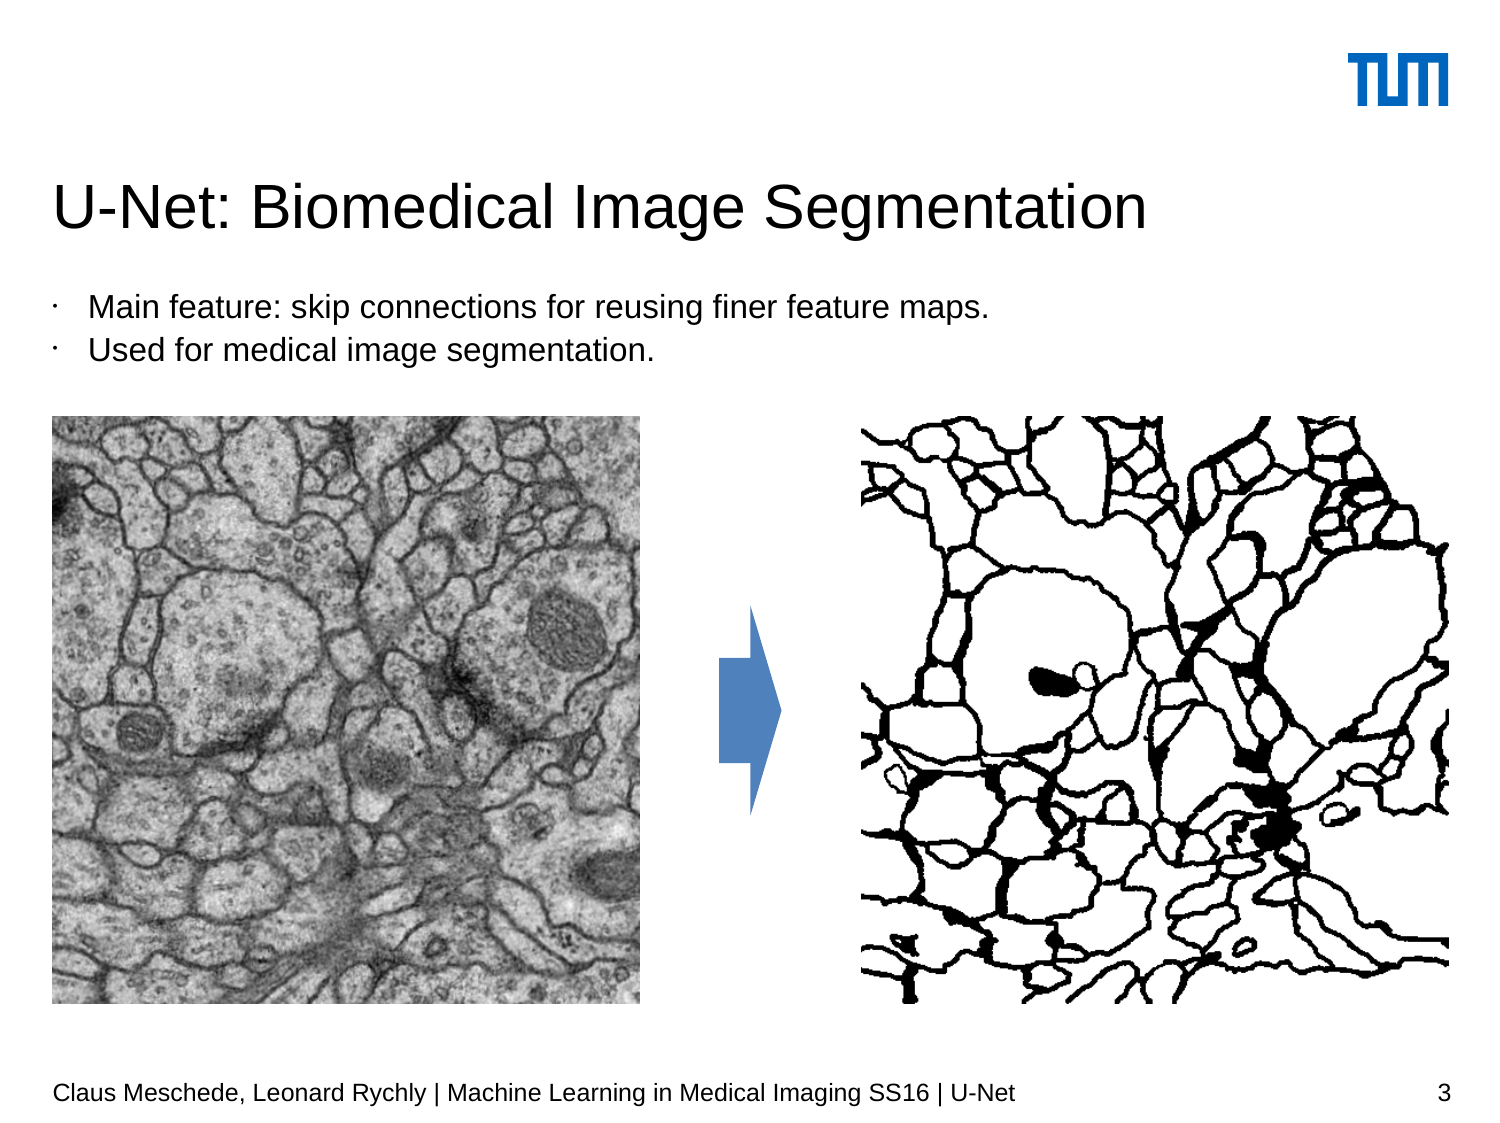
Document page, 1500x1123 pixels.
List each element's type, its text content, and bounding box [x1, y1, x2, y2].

text_box [719, 605, 782, 816]
list Main feature: skip connections for reusing finer feature maps. Used for medical image segmentation. [52, 283, 1453, 438]
picture [52, 416, 640, 1004]
picture [861, 416, 1449, 1004]
title U-Net: Biomedical Image Segmentation [52, 171, 1453, 242]
